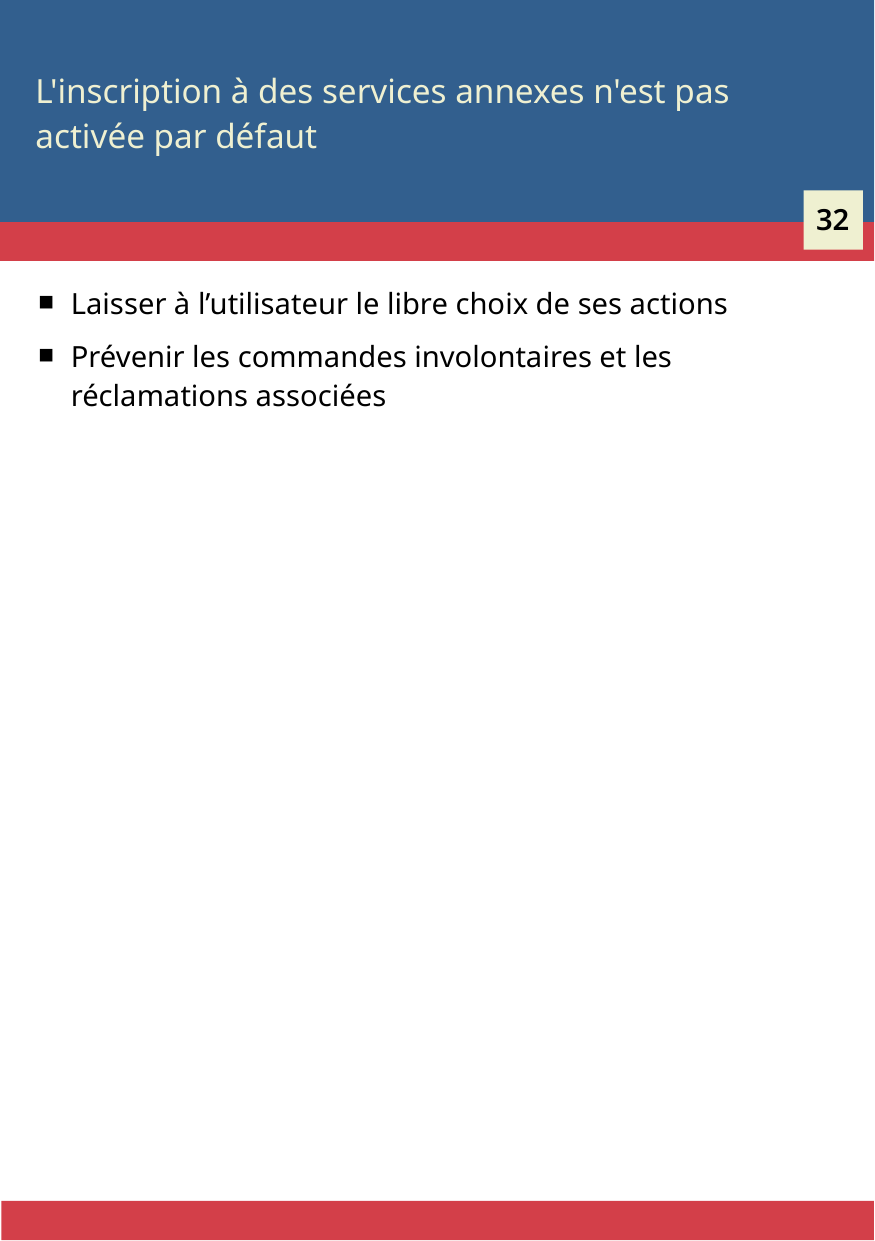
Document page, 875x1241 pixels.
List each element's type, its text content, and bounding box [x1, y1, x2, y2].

list Laisser à l’utilisateur le libre choix de ses actions Prévenir les commandes involontaires et les réclamations associées [23, 283, 839, 1111]
text_box 32 [803, 188, 863, 249]
title L'inscription à des services annexes n'est pas activée par défaut [35, 13, 839, 213]
